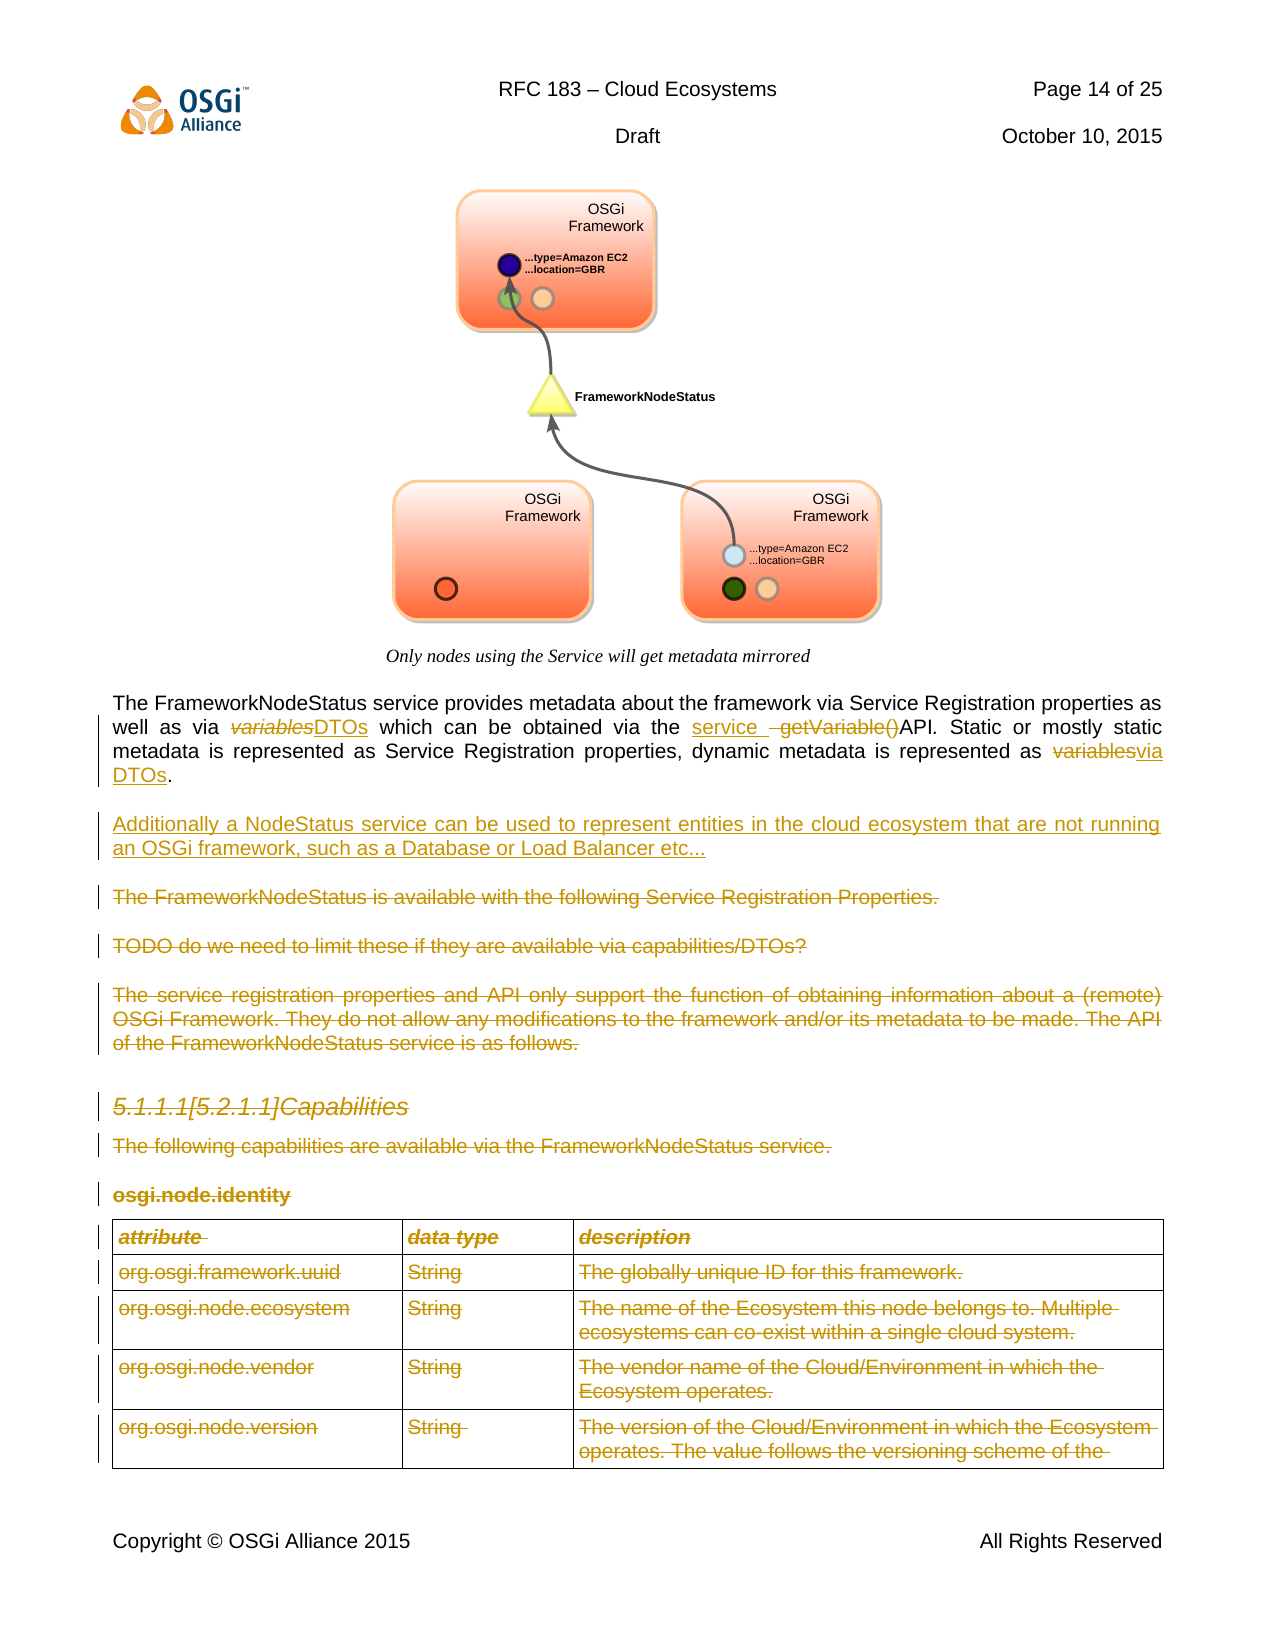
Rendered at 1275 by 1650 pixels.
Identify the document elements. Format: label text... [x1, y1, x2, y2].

text Additionally a NodeStatus service can be used to represent entities in the cloud ecosystem that are not running an OSGi framework, such as a Database or Load Balancer etc... [112, 812, 1162, 860]
picture [113, 78, 257, 142]
text Only nodes using the Service will get metadata mirrored [386, 171, 889, 666]
text The FrameworkNodeStatus service provides metadata about the framework via Service Registration properties as well as via DTOs which can be obtained via the service API. Static or mostly static metadata is represented as Service Registration properties, dynamic metadata is represented as via DTOs. [112, 691, 1162, 787]
